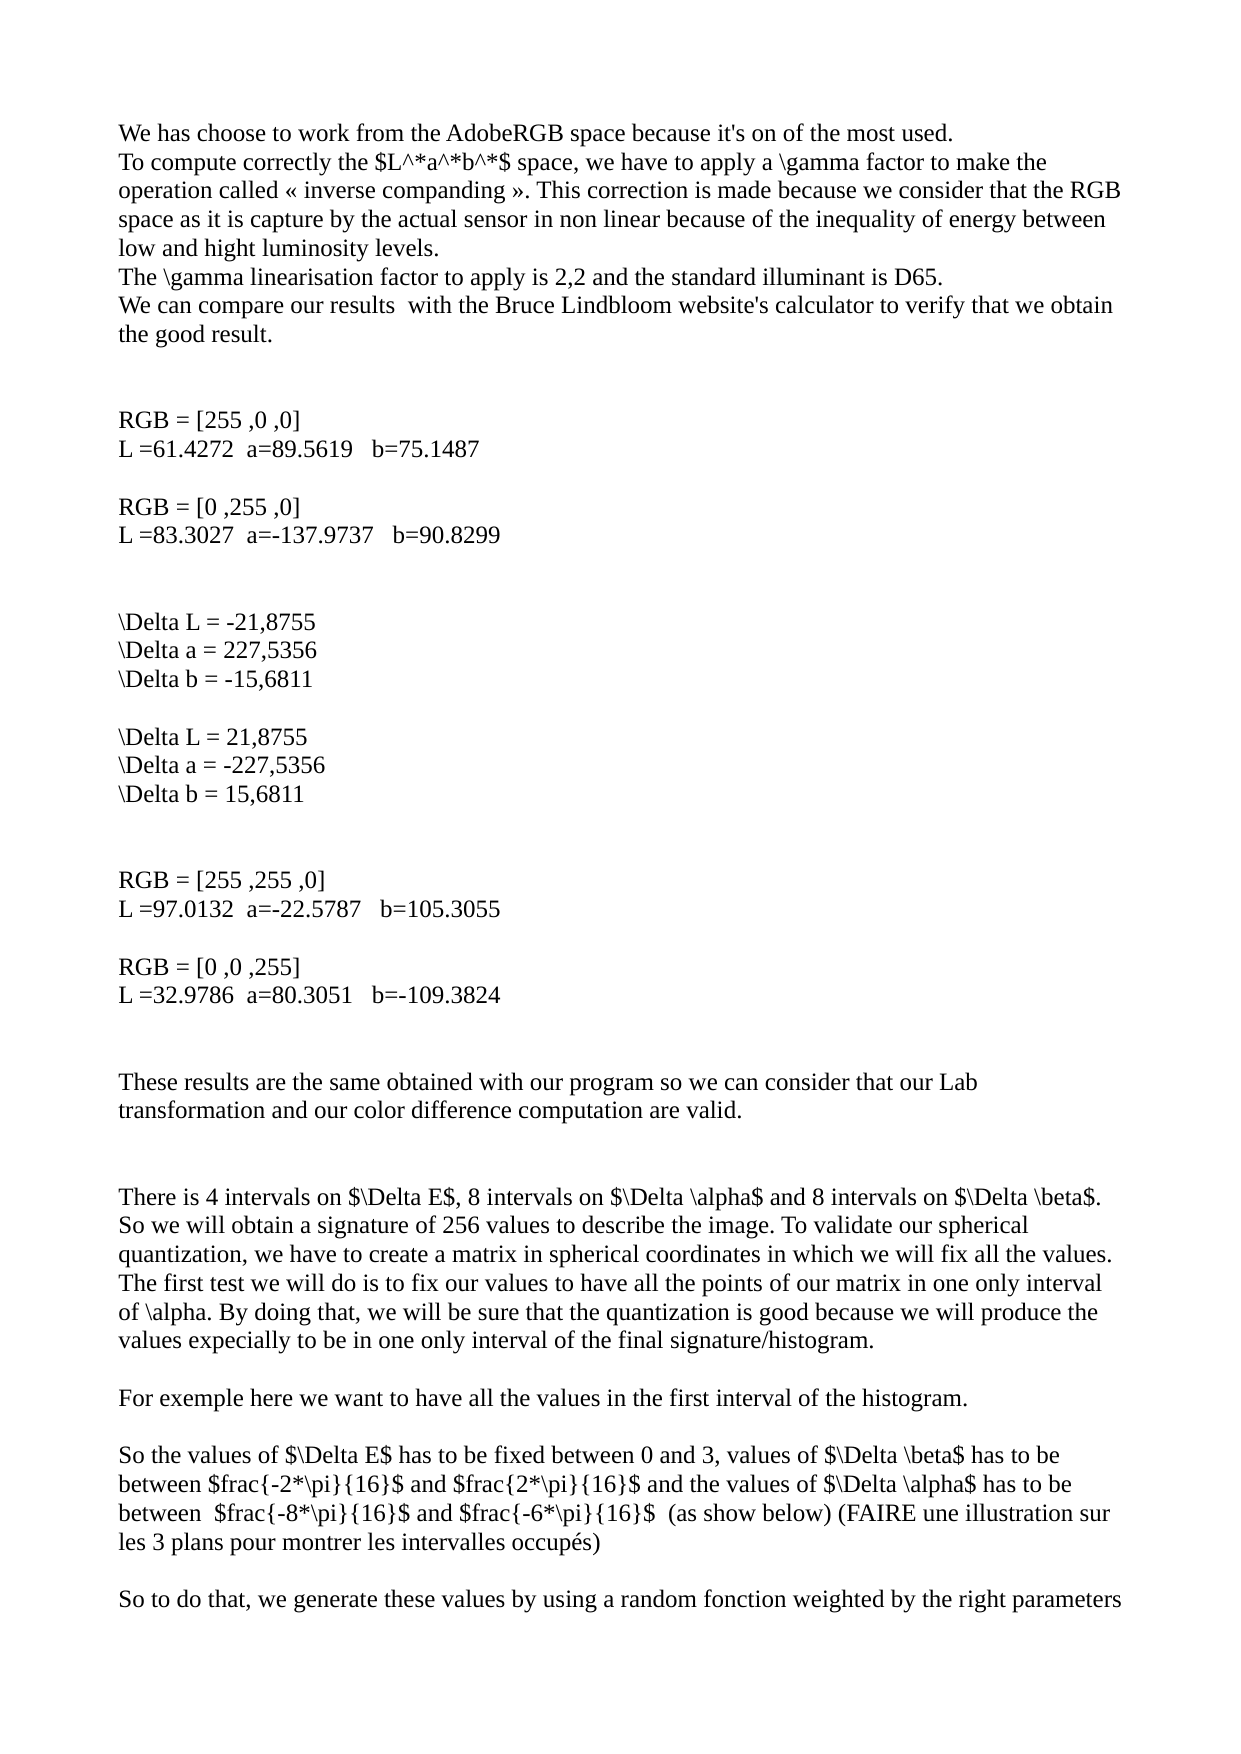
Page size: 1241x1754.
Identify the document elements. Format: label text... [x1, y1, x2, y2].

text L =32.9786 a=80.3051 b=-109.3824 [118, 981, 1122, 1009]
text \Delta b = 15,6811 [118, 779, 1122, 808]
text For exemple here we want to have all the values in the first interval of the histogram. [118, 1383, 1122, 1412]
text \Delta a = 227,5356 [118, 636, 1122, 664]
text RGB = [0 ,255 ,0] [118, 492, 1122, 521]
text \Delta b = -15,6811 [118, 664, 1122, 693]
text \Delta L = 21,8755 [118, 722, 1122, 751]
text There is 4 intervals on $\Delta E$, 8 intervals on $\Delta \alpha$ and 8 intervals on $\Delta \beta$. [118, 1182, 1122, 1211]
text RGB = [255 ,0 ,0] [118, 406, 1122, 434]
text So to do that, we generate these values by using a random fonction weighted by the right parameters [118, 1584, 1122, 1613]
text We can compare our results with the Bruce Lindbloom website's calculator to verify that we obtain the good result. [118, 291, 1122, 348]
text So we will obtain a signature of 256 values to describe the image. To validate our spherical quantization, we have to create a matrix in spherical coordinates in which we will fix all the values. The first test we will do is to fix our values to have all the points of our matrix in one only interval of \alpha. By doing that, we will be sure that the quantization is good because we will produce the values expecially to be in one only interval of the final signature/histogram. [118, 1211, 1122, 1354]
text \Delta a = -227,5356 [118, 751, 1122, 779]
text So the values of $\Delta E$ has to be fixed between 0 and 3, values of $\Delta \beta$ has to be between $frac{-2*\pi}{16}$ and $frac{2*\pi}{16}$ and the values of $\Delta \alpha$ has to be between $frac{-8*\pi}{16}$ and $frac{-6*\pi}{16}$ (as show below) (FAIRE une illustration sur les 3 plans pour montrer les intervalles occupés) [118, 1441, 1122, 1556]
text We has choose to work from the AdobeRGB space because it's on of the most used. [118, 118, 1122, 147]
text L =83.3027 a=-137.9737 b=90.8299 [118, 521, 1122, 549]
text RGB = [255 ,255 ,0] [118, 866, 1122, 894]
text L =97.0132 a=-22.5787 b=105.3055 [118, 894, 1122, 923]
text These results are the same obtained with our program so we can consider that our Lab transformation and our color difference computation are valid. [118, 1067, 1122, 1124]
text To compute correctly the $L^*a^*b^*$ space, we have to apply a \gamma factor to make the operation called « inverse companding ». This correction is made because we consider that the RGB space as it is capture by the actual sensor in non linear because of the inequality of energy between low and hight luminosity levels. [118, 147, 1122, 262]
text RGB = [0 ,0 ,255] [118, 952, 1122, 981]
text \Delta L = -21,8755 [118, 607, 1122, 636]
text The \gamma linearisation factor to apply is 2,2 and the standard illuminant is D65. [118, 262, 1122, 291]
text L =61.4272 a=89.5619 b=75.1487 [118, 434, 1122, 463]
